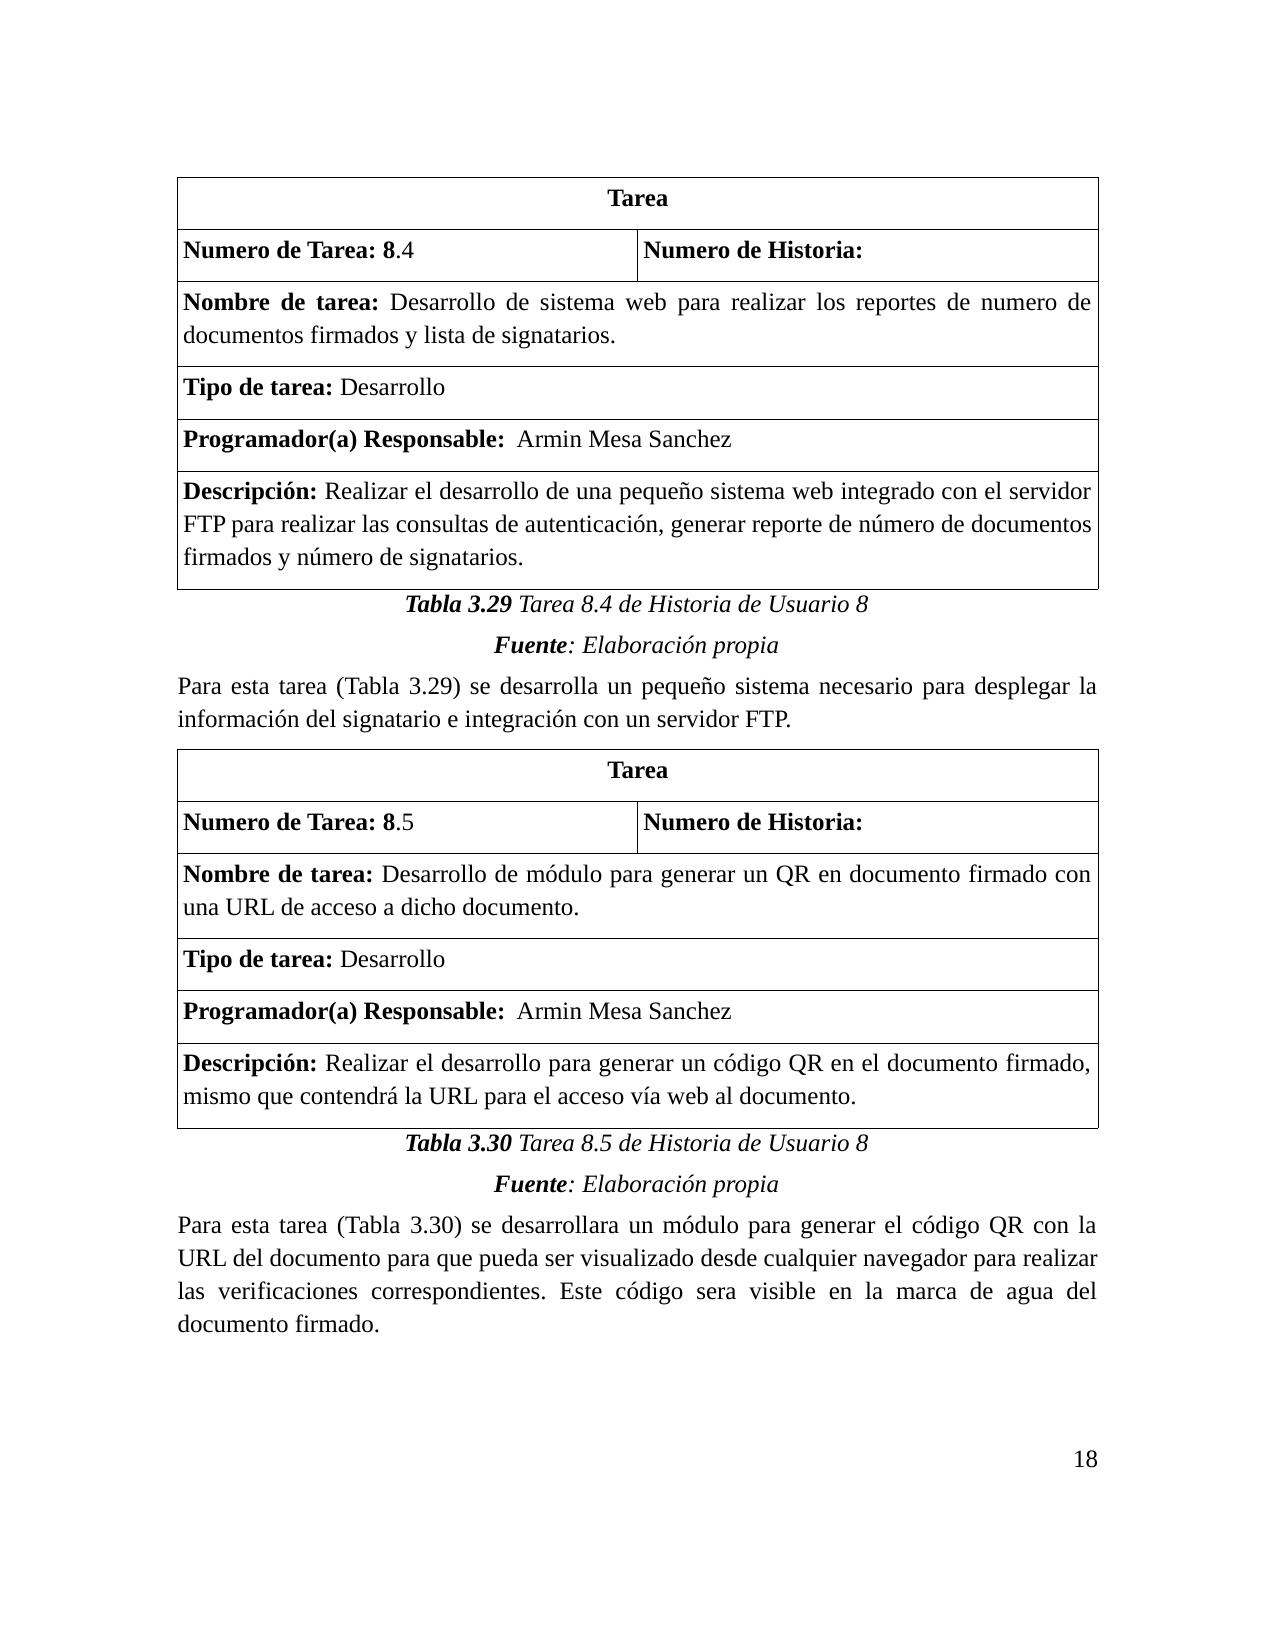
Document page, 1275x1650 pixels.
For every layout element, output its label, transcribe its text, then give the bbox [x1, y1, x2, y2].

text Fuente: Elaboración propia [177, 1169, 1098, 1197]
text Tabla 3.30 Tarea 8.5 de Historia de Usuario 8 [177, 1129, 1098, 1156]
table_cell Descripción: Realizar el desarrollo para generar un código QR en el documento firmado, mismo que contendrá la URL para el acceso vía web al documento. [178, 1044, 1098, 1127]
table_cell Tipo de tarea: Desarrollo [178, 939, 1098, 990]
table_header Tarea [178, 178, 1098, 229]
table_cell Programador(a) Responsable: Armin Mesa Sanchez [178, 991, 1098, 1042]
table_cell Nombre de tarea: Desarrollo de módulo para generar un QR en documento firmado con una URL de acceso a dicho documento. [178, 854, 1098, 938]
table_cell Numero de Historia: [638, 230, 1098, 281]
text Fuente: Elaboración propia [177, 630, 1098, 659]
text Tabla 3.29 Tarea 8.4 de Historia de Usuario 8 [177, 590, 1098, 618]
table_cell Numero de Historia: [638, 802, 1098, 853]
table_cell Numero de Tarea: 8.5 [178, 802, 637, 853]
table_cell Descripción: Realizar el desarrollo de una pequeño sistema web integrado con el servidor FTP para realizar las consultas de autenticación, generar reporte de número de documentos firmados y número de signatarios. [178, 472, 1098, 589]
table_cell Programador(a) Responsable: Armin Mesa Sanchez [178, 420, 1098, 471]
table_header Tarea [178, 750, 1098, 801]
table_cell Tipo de tarea: Desarrollo [178, 367, 1098, 418]
text Para esta tarea (Tabla 3.30) se desarrollara un módulo para generar el código QR con la URL del documento para que pueda ser visualizado desde cualquier navegador para realizar las verificaciones correspondientes. Este código sera visible en la marca de agua del documento firmado. [177, 1210, 1098, 1338]
text Para esta tarea (Tabla 3.29) se desarrolla un pequeño sistema necesario para desplegar la información del signatario e integración con un servidor FTP. [177, 671, 1098, 733]
table_cell Nombre de tarea: Desarrollo de sistema web para realizar los reportes de numero de documentos firmados y lista de signatarios. [178, 282, 1098, 366]
table_cell Numero de Tarea: 8.4 [178, 230, 637, 281]
